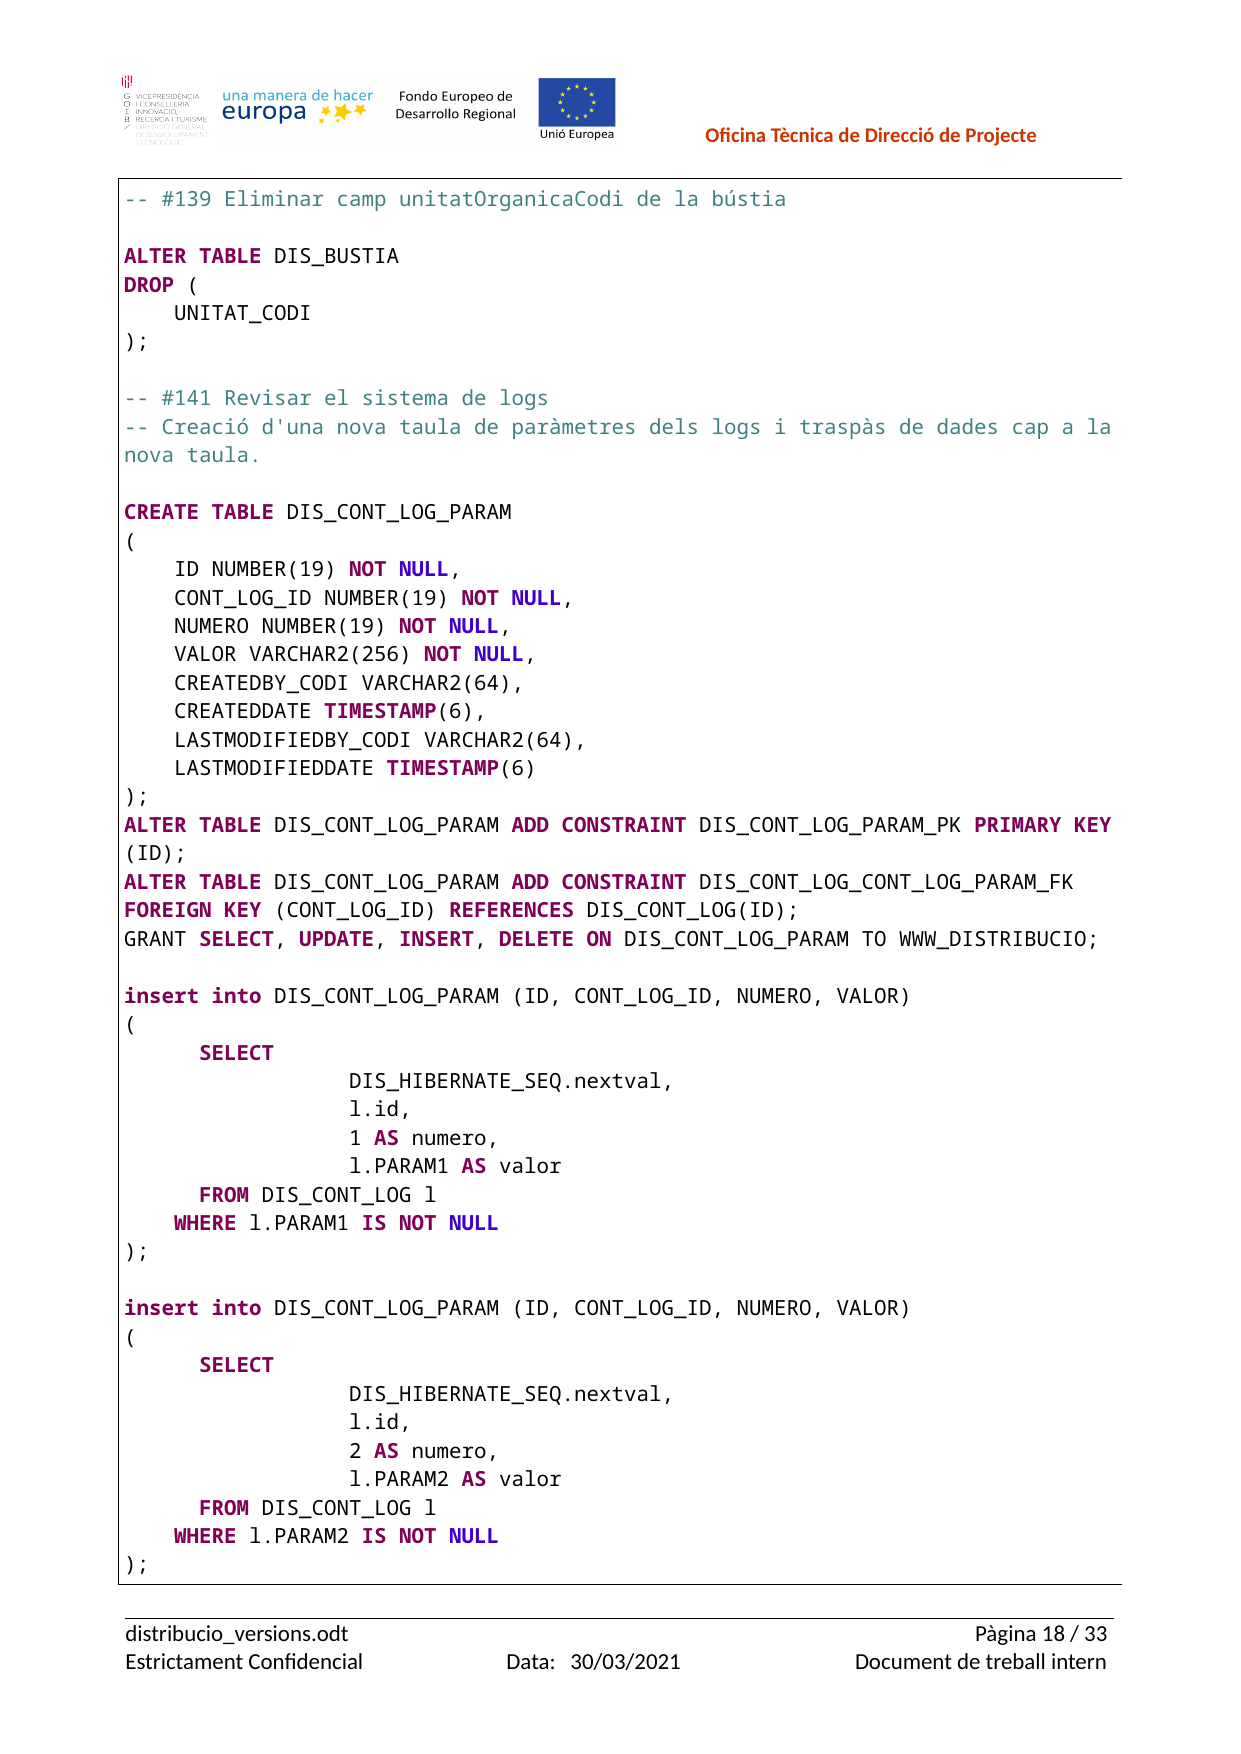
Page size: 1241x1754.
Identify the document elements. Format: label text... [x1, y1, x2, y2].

picture [118, 73, 213, 147]
table_header -- #139 Eliminar camp unitatOrganicaCodi de la bústia ALTER TABLE DIS_BUSTIA DROP ( UNITAT_CODI ); -- #141 Revisar el sistema de logs -- Creació d'una nova taula de paràmetres dels logs i traspàs de dades cap a la nova taula. CREATE TABLE DIS_CONT_LOG_PARAM ( ID NUMBER(19) NOT NULL, CONT_LOG_ID NUMBER(19) NOT NULL, NUMERO NUMBER(19) NOT NULL, VALOR VARCHAR2(256) NOT NULL, CREATEDBY_CODI VARCHAR2(64), CREATEDDATE TIMESTAMP(6), LASTMODIFIEDBY_CODI VARCHAR2(64), LASTMODIFIEDDATE TIMESTAMP(6) ); ALTER TABLE DIS_CONT_LOG_PARAM ADD CONSTRAINT DIS_CONT_LOG_PARAM_PK PRIMARY KEY (ID); ALTER TABLE DIS_CONT_LOG_PARAM ADD CONSTRAINT DIS_CONT_LOG_CONT_LOG_PARAM_FK FOREIGN KEY (CONT_LOG_ID) REFERENCES DIS_CONT_LOG(ID); GRANT SELECT, UPDATE, INSERT, DELETE ON DIS_CONT_LOG_PARAM TO WWW_DISTRIBUCIO; insert into DIS_CONT_LOG_PARAM (ID, CONT_LOG_ID, NUMERO, VALOR) ( SELECT DIS_HIBERNATE_SEQ.nextval, l.id, 1 AS numero, l.PARAM1 AS valor FROM DIS_CONT_LOG l WHERE l.PARAM1 IS NOT NULL ); insert into DIS_CONT_LOG_PARAM (ID, CONT_LOG_ID, NUMERO, VALOR) ( SELECT DIS_HIBERNATE_SEQ.nextval, l.id, 2 AS numero, l.PARAM2 AS valor FROM DIS_CONT_LOG l WHERE l.PARAM2 IS NOT NULL ); [119, 179, 1122, 1584]
picture [219, 73, 621, 147]
